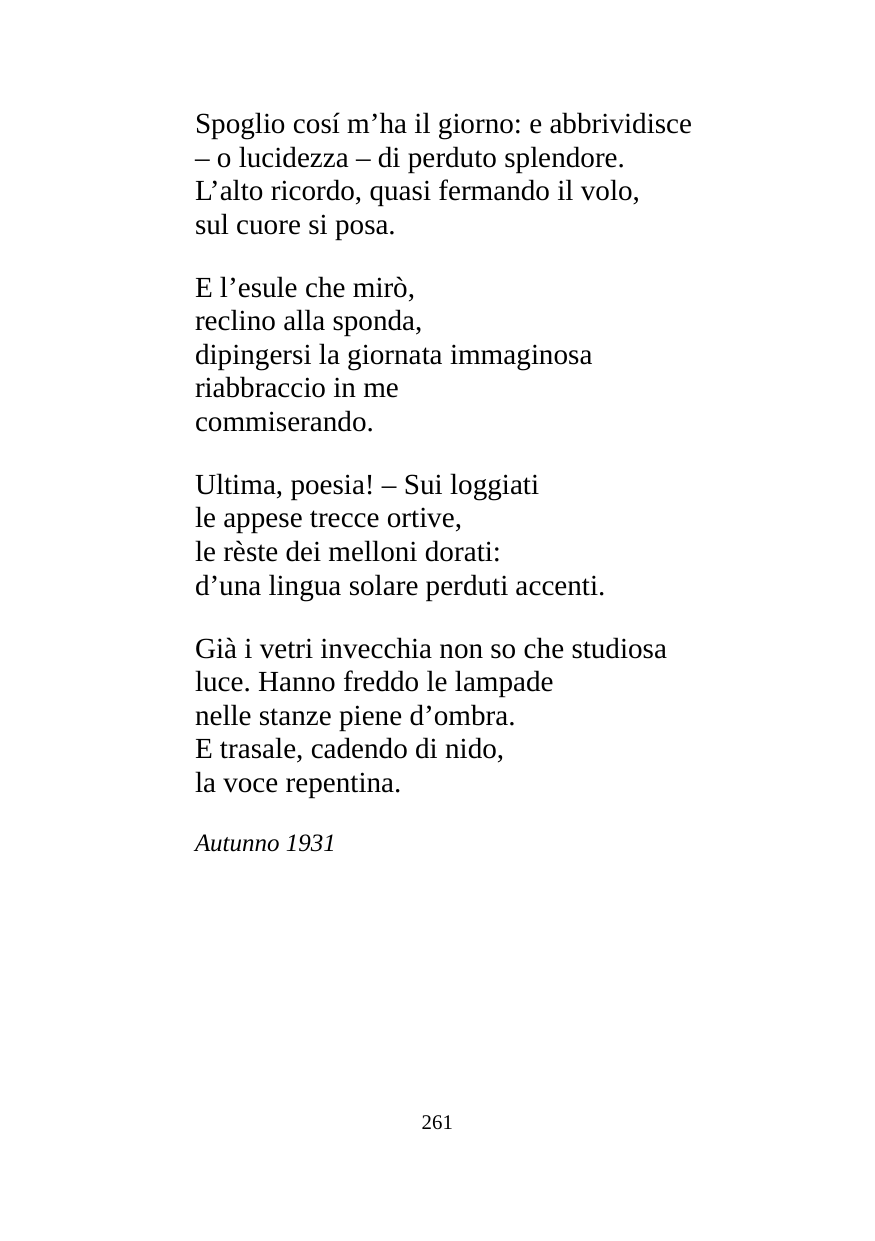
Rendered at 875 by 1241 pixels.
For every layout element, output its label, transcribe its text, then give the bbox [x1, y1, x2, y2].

text Spoglio cosí m’ha il giorno: e abbrividisce – o lucidezza – di perduto splendore. L’alto ricordo, quasi fermando il volo, sul cuore si posa. [195, 106, 768, 240]
text Autunno 1931 [195, 828, 768, 857]
text E l’esule che mirò, reclino alla sponda, dipingersi la giornata immaginosa riabbraccio in me commiserando. [195, 270, 768, 438]
text Ultima, poesia! – Sui loggiati le appese trecce ortive, le rèste dei melloni dorati: d’una lingua solare perduti accenti. [195, 467, 768, 601]
text Già i vetri invecchia non so che studiosa luce. Hanno freddo le lampade nelle stanze piene d’ombra. E trasale, cadendo di nido, la voce repentina. [195, 631, 768, 798]
